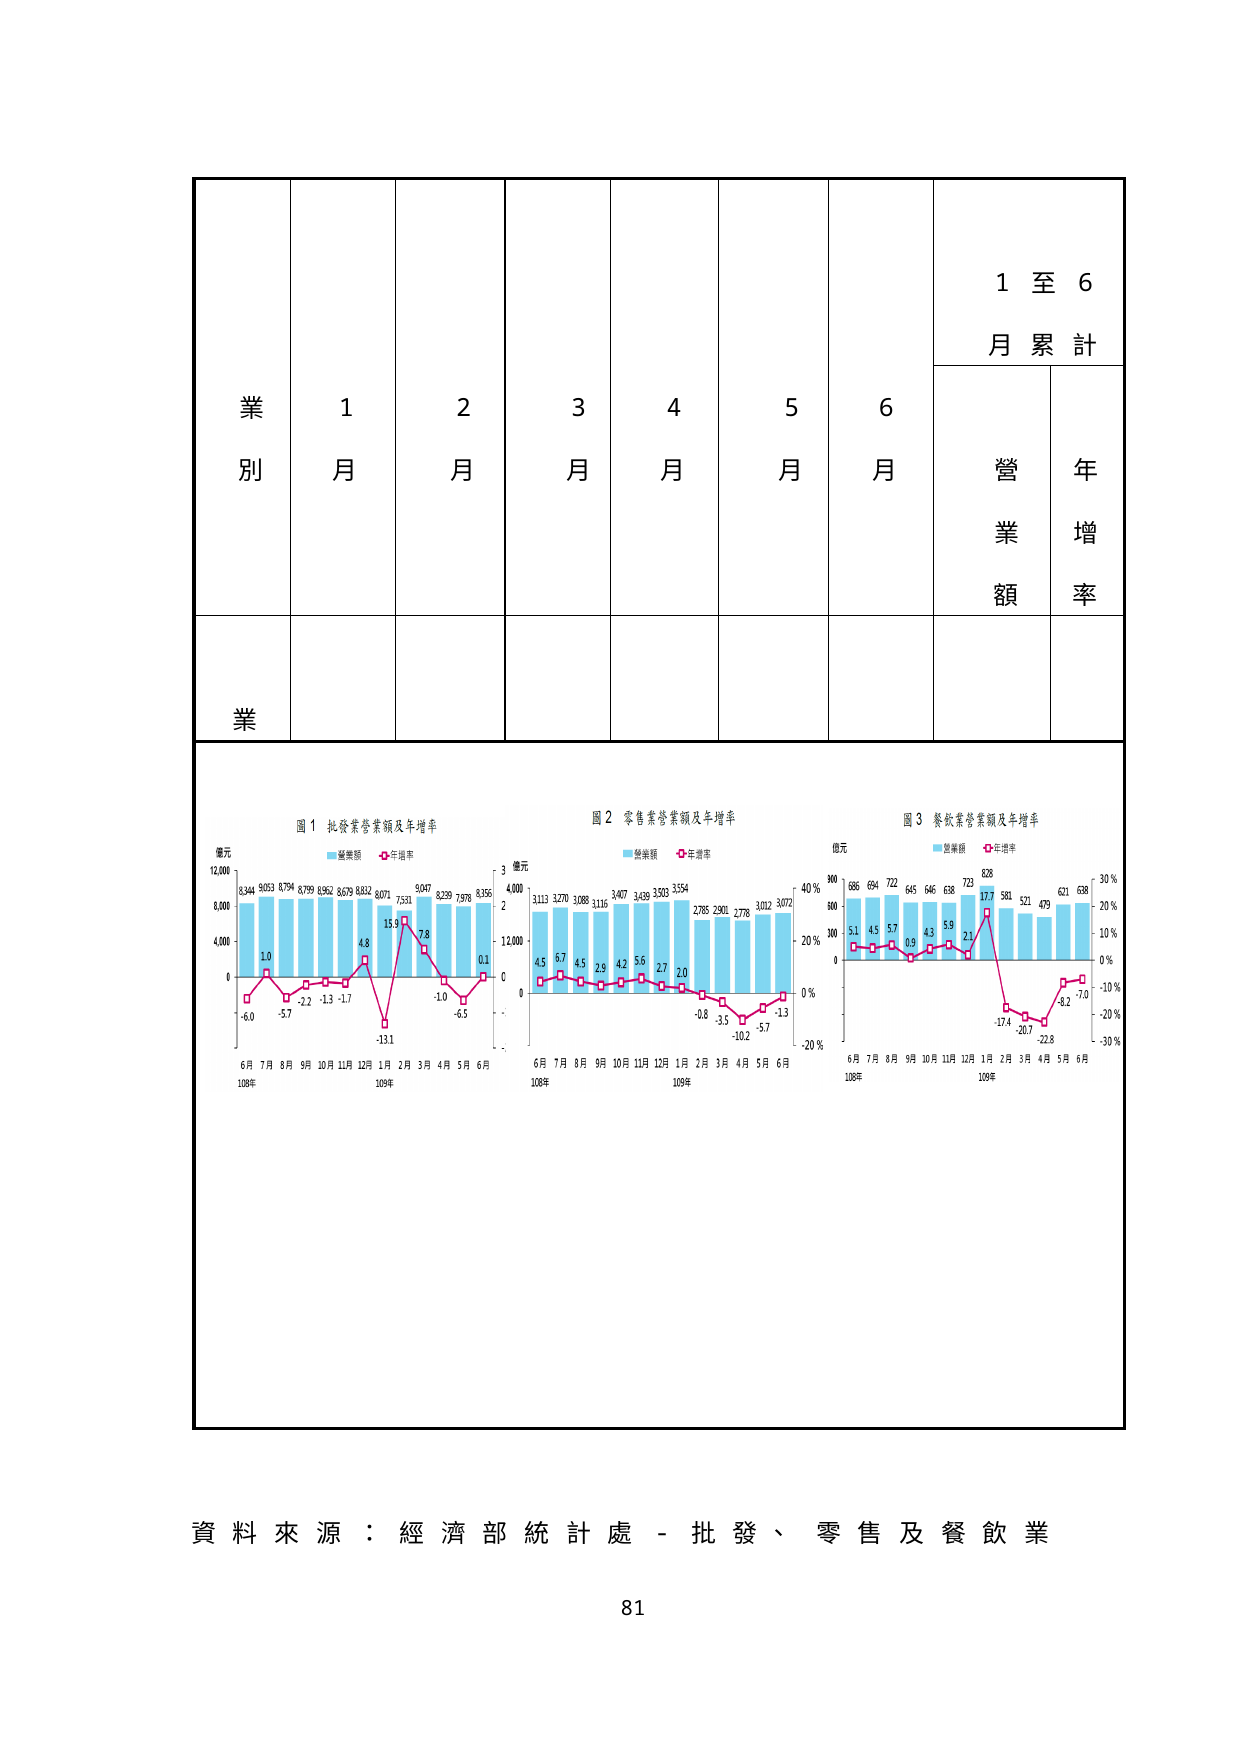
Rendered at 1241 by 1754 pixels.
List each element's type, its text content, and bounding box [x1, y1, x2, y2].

table_cell [196, 1177, 290, 1240]
table_cell [829, 616, 933, 740]
table_cell [291, 616, 395, 740]
table_cell [1050, 1240, 1123, 1302]
table_cell 營業額 [934, 366, 1050, 615]
table_cell [815, 1240, 934, 1302]
table_cell [815, 1177, 934, 1240]
table_cell [196, 1240, 290, 1302]
table_cell [934, 1177, 1050, 1240]
table_cell [815, 743, 934, 865]
table_cell [725, 1092, 815, 1115]
table_cell [934, 1240, 1050, 1302]
table_cell [290, 1177, 396, 1240]
table_cell [500, 1115, 618, 1177]
table_cell [290, 743, 396, 817]
table_cell [934, 743, 1050, 808]
table_cell [196, 1115, 290, 1177]
table_cell [618, 1115, 725, 1177]
table_cell [815, 1115, 934, 1177]
table_cell [196, 1052, 290, 1115]
table_cell [396, 616, 504, 740]
table_cell [500, 1092, 618, 1115]
table_cell [815, 1052, 934, 1115]
table_cell [611, 616, 718, 740]
table_header 業別 [196, 180, 290, 615]
table_cell [934, 1082, 1050, 1115]
table_cell 業 [196, 616, 290, 740]
table_cell [290, 1302, 396, 1427]
table_cell [934, 1302, 1050, 1427]
table_cell [719, 616, 828, 740]
table_header 5月 [719, 180, 828, 615]
table_cell [823, 990, 827, 1052]
table_cell [618, 1177, 725, 1240]
table_cell [823, 865, 827, 927]
table_cell [725, 1240, 815, 1302]
table_cell [196, 865, 205, 927]
table_cell [196, 990, 205, 1052]
table_cell [396, 1177, 500, 1240]
table_cell [500, 743, 618, 817]
table_cell [823, 927, 827, 990]
table_cell [396, 1092, 500, 1115]
table_header 3月 [506, 180, 610, 615]
table_cell [1050, 1115, 1123, 1177]
table_cell [290, 1240, 396, 1302]
text 資料來源：經濟部統計處-批發、零售及餐飲業 [183, 1490, 1087, 1552]
table_header 4月 [611, 180, 718, 615]
table_cell [290, 1115, 396, 1177]
table_cell [1051, 616, 1123, 740]
table_cell [618, 1240, 725, 1302]
table_cell [500, 1177, 618, 1240]
table_cell [196, 1302, 290, 1427]
table_cell [934, 1115, 1050, 1177]
table_cell [396, 1302, 500, 1427]
table_header 1月 [291, 180, 395, 615]
table_cell [396, 1240, 500, 1302]
table_cell 年增率 [1051, 366, 1123, 615]
table_cell [725, 1302, 815, 1427]
table_cell [1050, 1177, 1123, 1240]
table_cell [815, 1302, 934, 1427]
table_cell [396, 743, 500, 817]
table_header 6月 [829, 180, 933, 615]
table_cell [1050, 1052, 1123, 1115]
table_cell [934, 616, 1050, 740]
table_cell [500, 1240, 618, 1302]
table_cell [506, 616, 610, 740]
table_cell [1050, 1302, 1123, 1427]
table_cell [618, 1092, 725, 1115]
table_cell [196, 743, 290, 865]
table_cell [500, 1302, 618, 1427]
table_header 2月 [396, 180, 504, 615]
table_header 1至6月累計 [934, 180, 1123, 365]
table_cell [725, 743, 815, 805]
table_cell [1050, 743, 1123, 865]
table_cell [725, 1115, 815, 1177]
table_cell [618, 1302, 725, 1427]
table_cell [196, 927, 205, 990]
table_cell [618, 743, 725, 805]
table_cell [290, 1092, 396, 1115]
table_cell [725, 1177, 815, 1240]
table_cell [396, 1115, 500, 1177]
